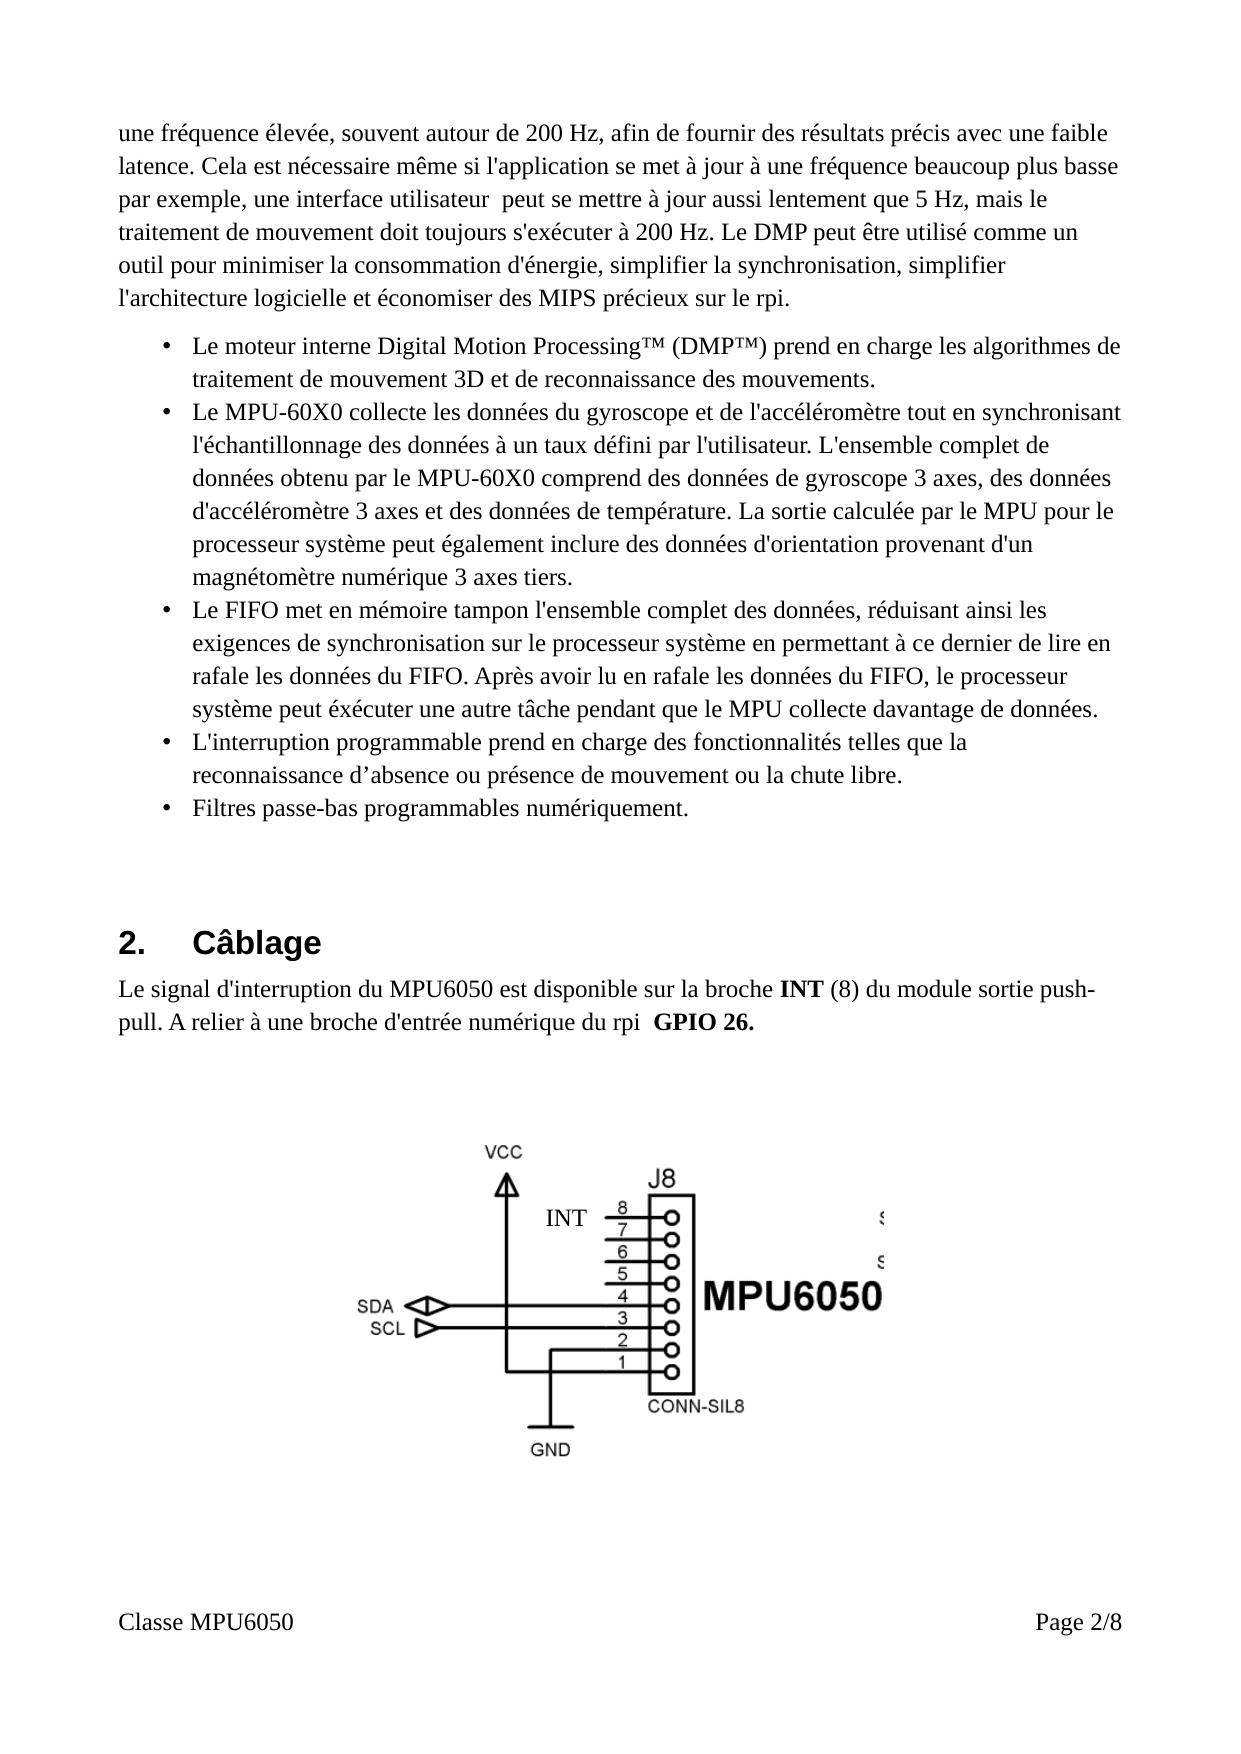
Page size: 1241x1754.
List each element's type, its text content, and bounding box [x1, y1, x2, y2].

list Le MPU-60X0 collecte les données du gyroscope et de l'accéléromètre tout en synchronisant l'échantillonnage des données à un taux défini par l'utilisateur. L'ensemble complet de données obtenu par le MPU-60X0 comprend des données de gyroscope 3 axes, des données d'accéléromètre 3 axes et des données de température. La sortie calculée par le MPU pour le processeur système peut également inclure des données d'orientation provenant d'un magnétomètre numérique 3 axes tiers. [162, 397, 1122, 591]
list L'interruption programmable prend en charge des fonctionnalités telles que la reconnaissance d’absence ou présence de mouvement ou la chute libre. [162, 727, 1122, 789]
text Le signal d'interruption du MPU6050 est disponible sur la broche INT (8) du module sortie push-pull. A relier à une broche d'entrée numérique du rpi GPIO 26. [118, 974, 1122, 1036]
list Le moteur interne Digital Motion Processing™ (DMP™) prend en charge les algorithmes de traitement de mouvement 3D et de reconnaissance des mouvements. [162, 331, 1122, 393]
picture [312, 1115, 884, 1472]
subtitle Câblage [118, 923, 1122, 962]
text une fréquence élevée, souvent autour de 200 Hz, afin de fournir des résultats précis avec une faible latence. Cela est nécessaire même si l'application se met à jour à une fréquence beaucoup plus basse par exemple, une interface utilisateur peut se mettre à jour aussi lentement que 5 Hz, mais le traitement de mouvement doit toujours s'exécuter à 200 Hz. Le DMP peut être utilisé comme un outil pour minimiser la consommation d'énergie, simplifier la synchronisation, simplifier l'architecture logicielle et économiser des MIPS précieux sur le rpi. [118, 118, 1122, 312]
list Le FIFO met en mémoire tampon l'ensemble complet des données, réduisant ainsi les exigences de synchronisation sur le processeur système en permettant à ce dernier de lire en rafale les données du FIFO. Après avoir lu en rafale les données du FIFO, le processeur système peut éxécuter une autre tâche pendant que le MPU collecte davantage de données. [162, 595, 1122, 723]
list Filtres passe-bas programmables numériquement. [162, 793, 1122, 822]
